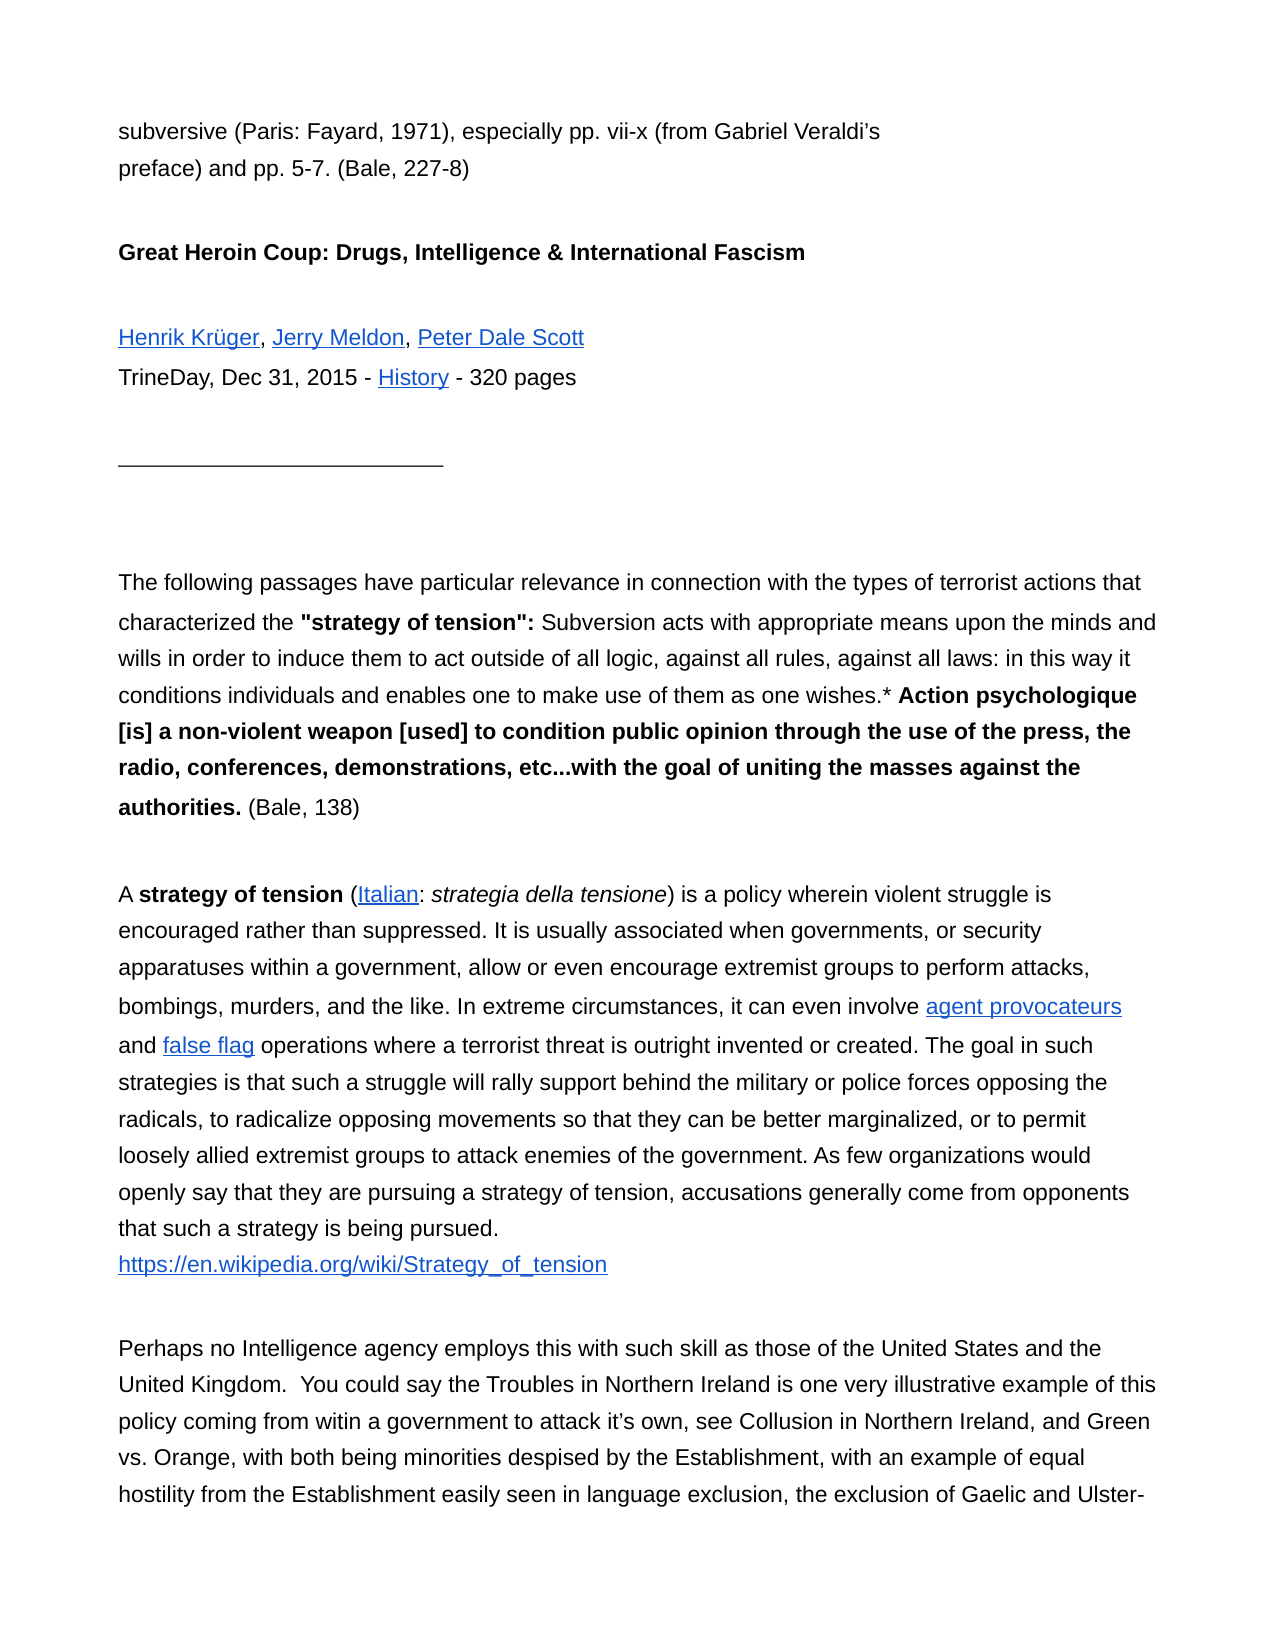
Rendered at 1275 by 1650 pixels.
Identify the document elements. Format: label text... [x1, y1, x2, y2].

text A strategy of tension (Italian: strategia della tensione) is a policy wherein violent struggle is encouraged rather than suppressed. It is usually associated when governments, or security apparatuses within a government, allow or even encourage extremist groups to perform attacks, bombings, murders, and the like. In extreme circumstances, it can even involve agent provocateurs and false flag operations where a terrorist threat is outright invented or created. The goal in such strategies is that such a struggle will rally support behind the military or police forces opposing the radicals, to radicalize opposing movements so that they can be better marginalized, or to permit loosely allied extremist groups to attack enemies of the government. As few organizations would openly say that they are pursuing a strategy of tension, accusations generally come from opponents that such a strategy is being pursued. [118, 879, 1157, 1241]
text https://en.wikipedia.org/wiki/Strategy_of_tension [118, 1251, 1157, 1277]
text Great Heroin Coup: Drugs, Intelligence & International Fascism [118, 238, 1157, 265]
text The following passages have particular relevance in connection with the types of terrorist actions that characterized the "strategy of tension": Subversion acts with appropriate means upon the minds and wills in order to induce them to act outside of all logic, against all rules, against all laws: in this way it conditions individuals and enables one to make use of them as one wishes.* Action psychologique [is] a non-violent weapon [used] to condition public opinion through the use of the press, the radio, conferences, demonstrations, etc...with the goal of uniting the masses against the authorities. (Bale, 138) [118, 569, 1157, 820]
text TrineDay, Dec 31, 2015 - History - 320 pages [118, 362, 1157, 391]
text preface) and pp. 5-7. (Bale, 227-8) [118, 154, 1157, 181]
text Henrik Krüger, Jerry Meldon, Peter Dale Scott [118, 322, 1157, 351]
text subversive (Paris: Fayard, 1971), especially pp. vii-x (from Gabriel Veraldi’s [118, 118, 1157, 144]
text ————————————— [118, 449, 1157, 478]
text Perhaps no Intelligence agency employs this with such skill as those of the United States and the United Kingdom. You could say the Troubles in Northern Ireland is one very illustrative example of this policy coming from witin a government to attack it’s own, see Collusion in Northern Ireland, and Green vs. Orange, with both being minorities despised by the Establishment, with an example of equal hostility from the Establishment easily seen in language exclusion, the exclusion of Gaelic and Ulster- [118, 1335, 1157, 1507]
